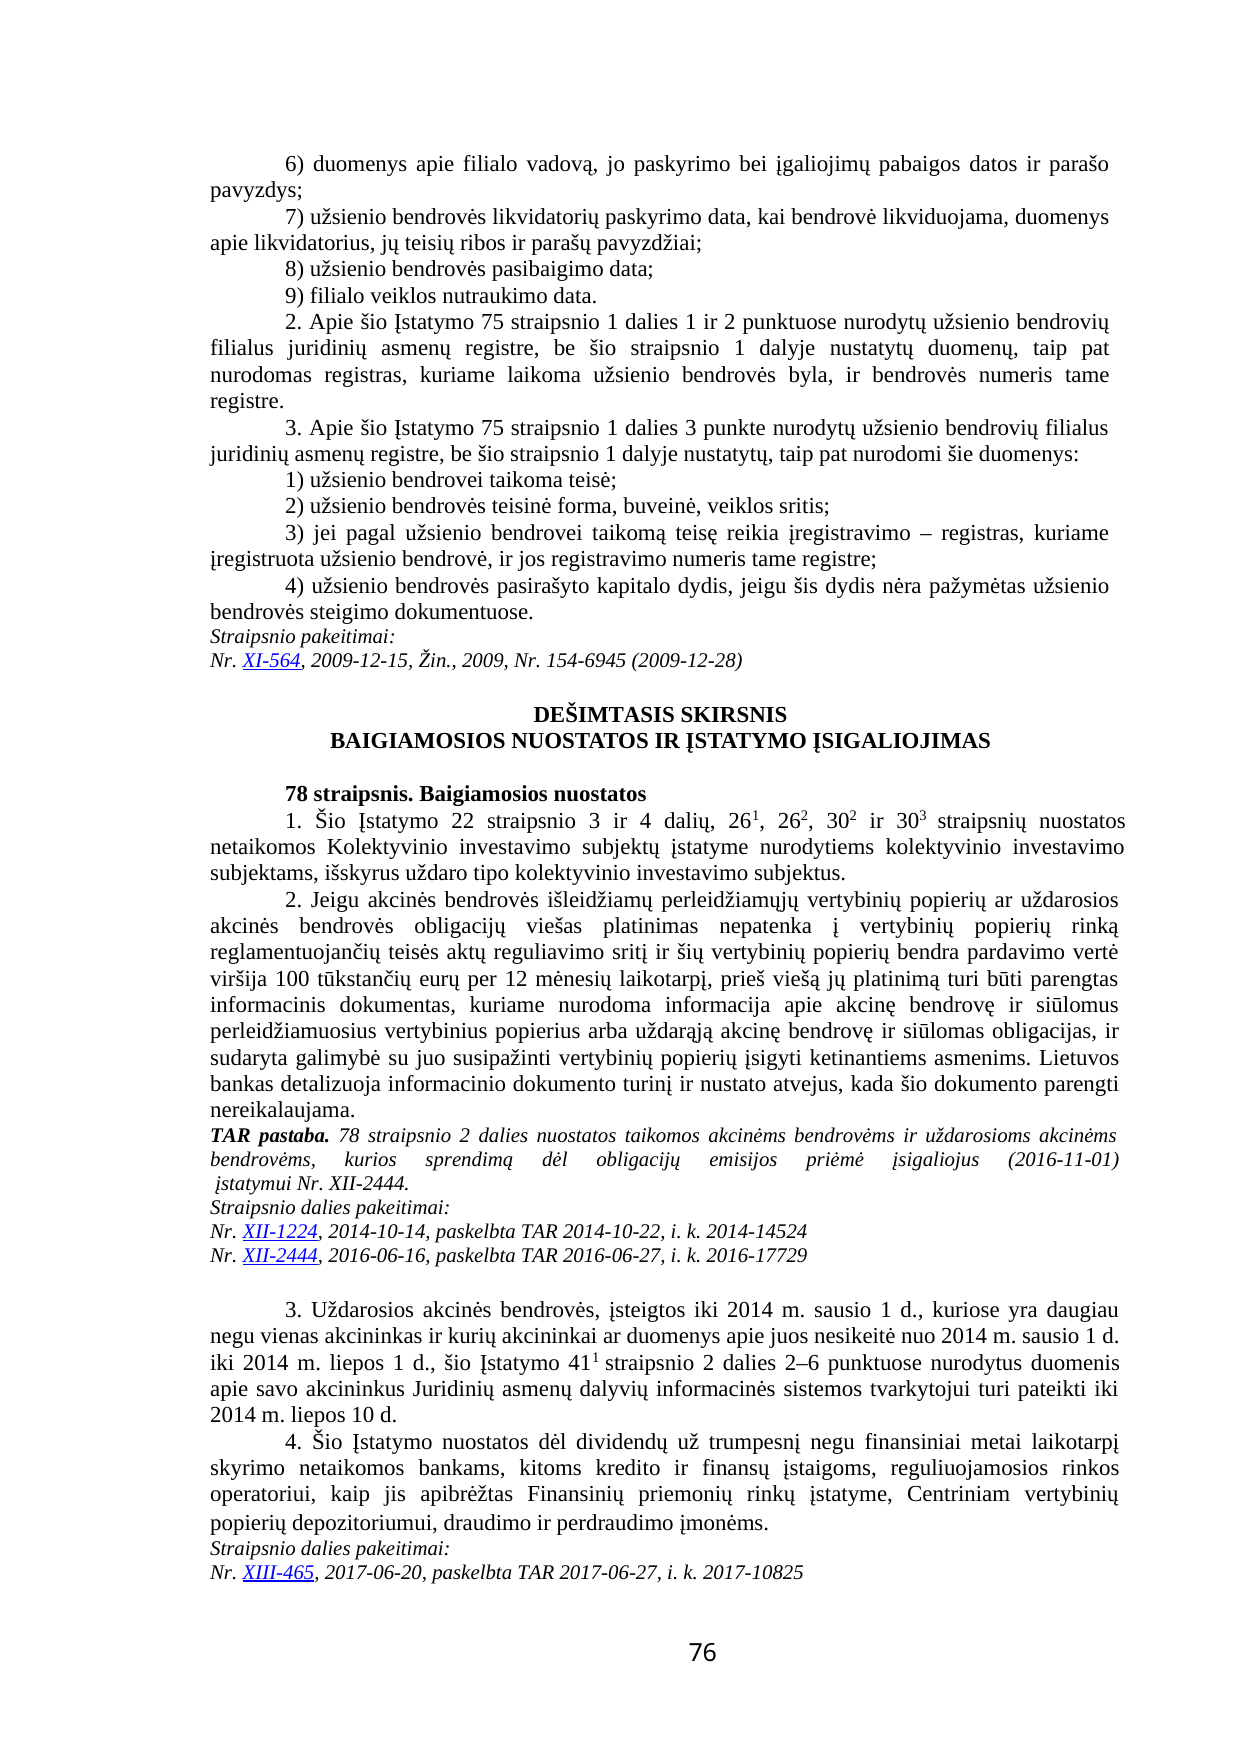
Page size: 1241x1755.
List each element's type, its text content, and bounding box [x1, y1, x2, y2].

text Nr. XII-1224, 2014-10-14, paskelbta TAR 2014-10-22, i. k. 2014-14524 [210, 1219, 1120, 1243]
text 2) užsienio bendrovės teisinė forma, buveinė, veiklos sritis; [210, 493, 1111, 519]
text 2. Apie šio Įstatymo 75 straipsnio 1 dalies 1 ir 2 punktuose nurodytų užsienio bendrovių filialus juridinių asmenų registre, be šio straipsnio 1 dalyje nustatytų duomenų, taip pat nurodomas registras, kuriame laikoma užsienio bendrovės byla, ir bendrovės numeris tame registre. [210, 308, 1111, 413]
text Straipsnio pakeitimai: [210, 624, 1111, 648]
text 3. Apie šio Įstatymo 75 straipsnio 1 dalies 3 punkte nurodytų užsienio bendrovių filialus juridinių asmenų registre, be šio straipsnio 1 dalyje nustatytų, taip pat nurodomi šie duomenys: [210, 413, 1111, 466]
text Straipsnio dalies pakeitimai: [210, 1536, 1120, 1560]
text Nr. XIII-465, 2017-06-20, paskelbta TAR 2017-06-27, i. k. 2017-10825 [210, 1560, 1120, 1584]
text TAR pastaba. 78 straipsnio 2 dalies nuostatos taikomos akcinėms bendrovėms ir uždarosioms akcinėms bendrovėms, kurios sprendimą dėl obligacijų emisijos priėmė įsigaliojus (2016-11-01) įstatymui Nr. XII-2444. [210, 1123, 1120, 1195]
text 2. Jeigu akcinės bendrovės išleidžiamų perleidžiamųjų vertybinių popierių ar uždarosios akcinės bendrovės obligacijų viešas platinimas nepatenka į vertybinių popierių rinką reglamentuojančių teisės aktų reguliavimo sritį ir šių vertybinių popierių bendra pardavimo vertė viršija 100 tūkstančių eurų per 12 mėnesių laikotarpį, prieš viešą jų platinimą turi būti parengtas informacinis dokumentas, kuriame nurodoma informacija apie akcinę bendrovę ir siūlomus perleidžiamuosius vertybinius popierius arba uždarąją akcinę bendrovę ir siūlomas obligacijas, ir sudaryta galimybė su juo susipažinti vertybinių popierių įsigyti ketinantiems asmenims. Lietuvos bankas detalizuoja informacinio dokumento turinį ir nustato atvejus, kada šio dokumento parengti nereikalaujama. [210, 886, 1120, 1123]
text BAIGIAMOSIOS NUOSTATOS ir įstatymo įsigaliojimas [210, 728, 1111, 754]
text Nr. XII-2444, 2016-06-16, paskelbta TAR 2016-06-27, i. k. 2016-17729 [210, 1243, 1120, 1267]
text 9) filialo veiklos nutraukimo data. [210, 282, 1111, 308]
text 3. Uždarosios akcinės bendrovės, įsteigtos iki 2014 m. sausio 1 d., kuriose yra daugiau negu vienas akcininkas ir kurių akcininkai ar duomenys apie juos nesikeitė nuo 2014 m. sausio 1 d. iki 2014 m. liepos 1 d., šio Įstatymo 411 straipsnio 2 dalies 2–6 punktuose nurodytus duomenis apie savo akcininkus Juridinių asmenų dalyvių informacinės sistemos tvarkytojui turi pateikti iki 2014 m. liepos 10 d. [210, 1296, 1120, 1428]
text 4. Šio Įstatymo nuostatos dėl dividendų už trumpesnį negu finansiniai metai laikotarpį skyrimo netaikomos bankams, kitoms kredito ir finansų įstaigoms, reguliuojamosios rinkos operatoriui, kaip jis apibrėžtas Finansinių priemonių rinkų įstatyme, Centriniam vertybinių popierių depozitoriumui, draudimo ir perdraudimo įmonėms. [210, 1428, 1120, 1536]
text 7) užsienio bendrovės likvidatorių paskyrimo data, kai bendrovė likviduojama, duomenys apie likvidatorius, jų teisių ribos ir parašų pavyzdžiai; [210, 203, 1111, 255]
text 6) duomenys apie filialo vadovą, jo paskyrimo bei įgaliojimų pabaigos datos ir parašo pavyzdys; [210, 150, 1111, 203]
text DEŠIMTASIS skirsnis [210, 701, 1111, 728]
text 1) užsienio bendrovei taikoma teisė; [210, 466, 1111, 493]
text Nr. XI-564, 2009-12-15, Žin., 2009, Nr. 154-6945 (2009-12-28) [210, 648, 1120, 672]
text 3) jei pagal užsienio bendrovei taikomą teisę reikia įregistravimo – registras, kuriame įregistruota užsienio bendrovė, ir jos registravimo numeris tame registre; [210, 519, 1111, 572]
text 4) užsienio bendrovės pasirašyto kapitalo dydis, jeigu šis dydis nėra pažymėtas užsienio bendrovės steigimo dokumentuose. [210, 572, 1111, 624]
text 8) užsienio bendrovės pasibaigimo data; [210, 255, 1111, 282]
text 1. Šio Įstatymo 22 straipsnio 3 ir 4 dalių, 261, 262, 302 ir 303 straipsnių nuostatos netaikomos Kolektyvinio investavimo subjektų įstatyme nurodytiems kolektyvinio investavimo subjektams, išskyrus uždaro tipo kolektyvinio investavimo subjektus. [210, 807, 1126, 886]
text 78 straipsnis. Baigiamosios nuostatos [210, 780, 1126, 807]
text Straipsnio dalies pakeitimai: [210, 1195, 1120, 1219]
